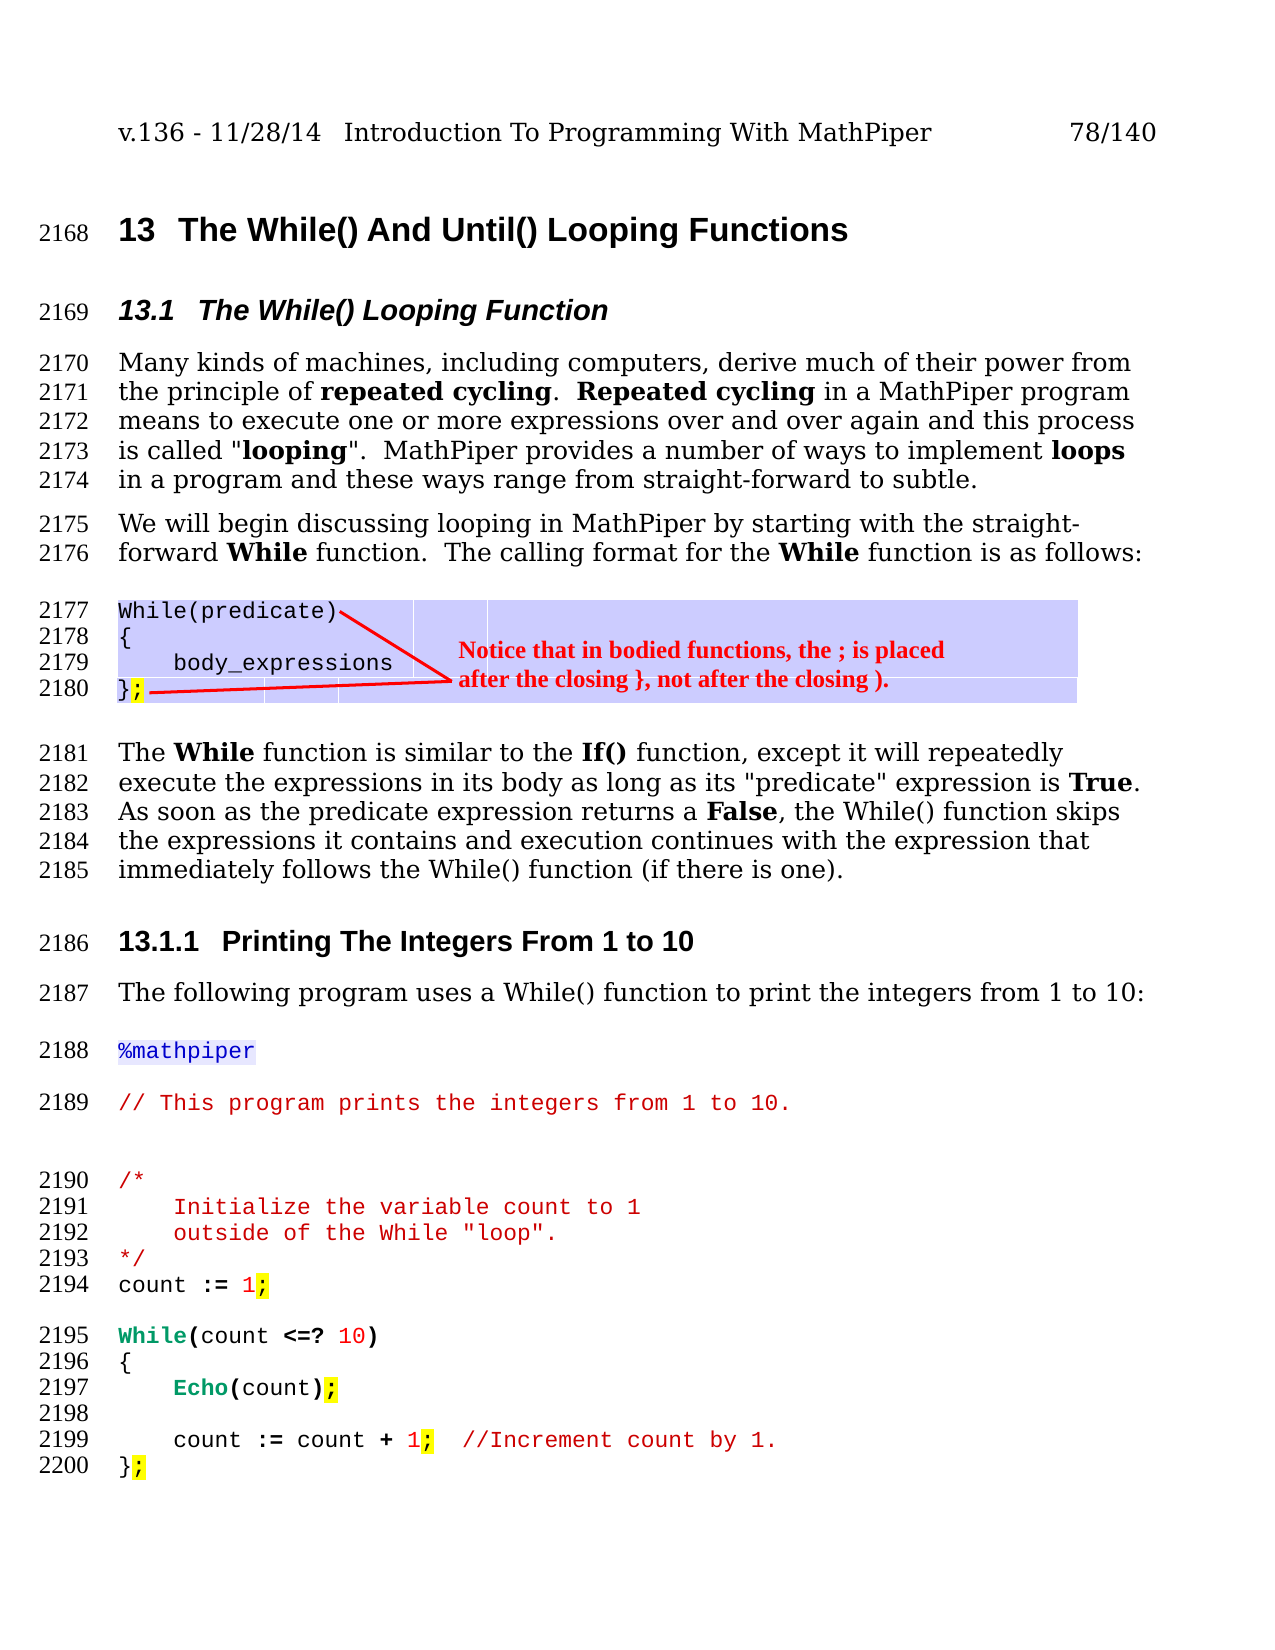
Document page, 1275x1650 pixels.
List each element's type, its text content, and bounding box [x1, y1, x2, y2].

text The While function is similar to the If() function, except it will repeatedly execute the expressions in its body as long as its "predicate" expression is True. As soon as the predicate expression returns a False, the While() function skips the expressions it contains and execution continues with the expression that immediately follows the While() function (if there is one). [118, 738, 1157, 885]
text count := count + 1; //Increment count by 1. [118, 1428, 1157, 1454]
text While(count <=? 10) [118, 1325, 1157, 1351]
text body_expressions [118, 652, 440, 677]
subtitle The While() And Until() Looping Functions [118, 210, 1157, 248]
text count := 1; [118, 1273, 1157, 1299]
text The following program uses a While() function to print the integers from 1 to 10: [118, 978, 1157, 1007]
text While(predicate) [118, 600, 1157, 626]
text /* [118, 1169, 1157, 1195]
text }; [118, 1454, 1157, 1480]
text %mathpiper [118, 1039, 1157, 1065]
text [410, 652, 1157, 677]
text { [118, 1351, 1157, 1377]
subtitle Printing The Integers From 1 to 10 [118, 924, 1157, 957]
text // This program prints the integers from 1 to 10. [118, 1091, 1157, 1117]
text Many kinds of machines, including computers, derive much of their power from the principle of repeated cycling. Repeated cycling in a MathPiper program means to execute one or more expressions over and over again and this process is called "looping". MathPiper provides a number of ways to implement loops in a program and these ways range from straight-forward to subtle. [118, 348, 1157, 494]
text outside of the While "loop". [118, 1221, 1157, 1247]
text { [118, 626, 400, 652]
subtitle The While() Looping Function [118, 293, 1157, 327]
text Initialize the variable count to 1 [118, 1195, 1157, 1221]
text Echo(count); [118, 1377, 1157, 1403]
text { [368, 626, 1157, 652]
text We will begin discussing looping in MathPiper by starting with the straight-forward While function. The calling format for the While function is as follows: [118, 509, 1157, 568]
text */ [118, 1247, 1157, 1273]
text }; [117, 677, 1157, 703]
